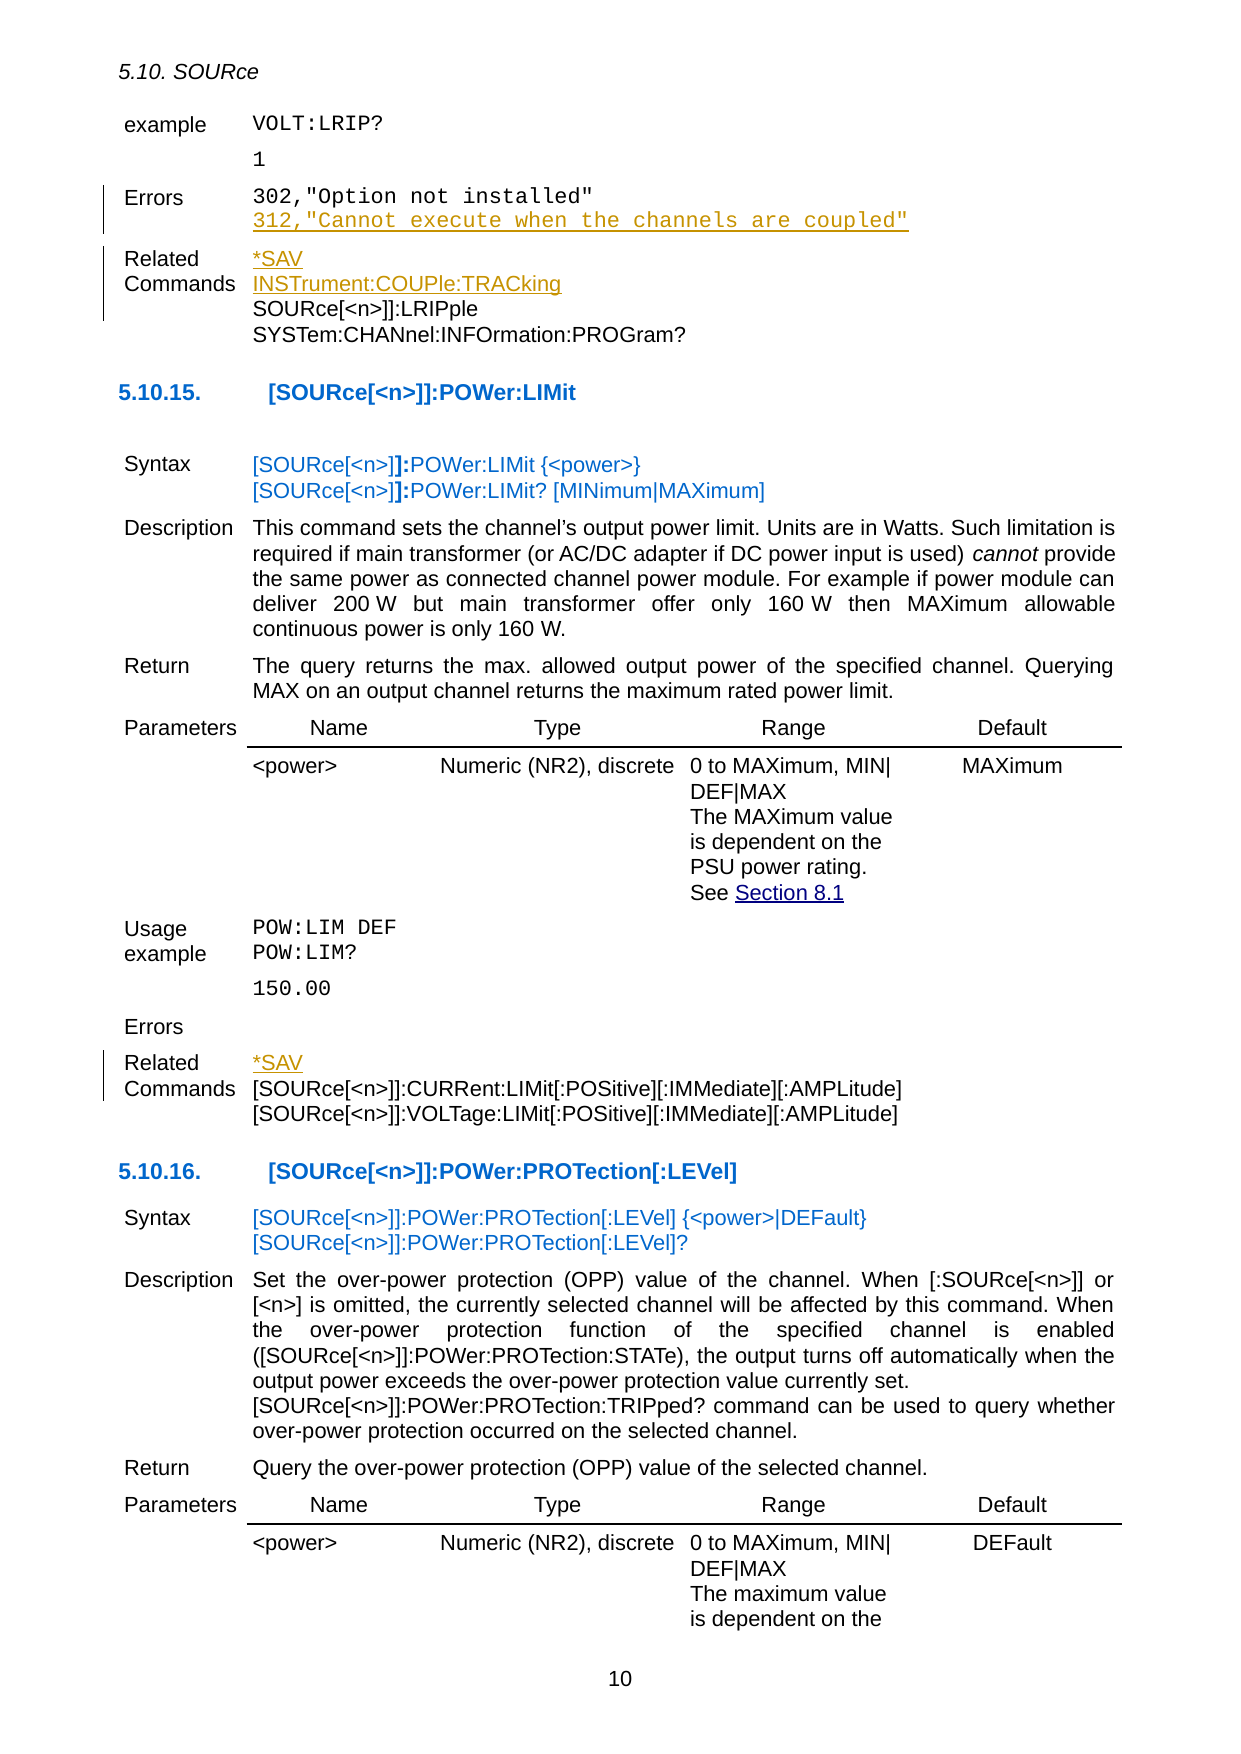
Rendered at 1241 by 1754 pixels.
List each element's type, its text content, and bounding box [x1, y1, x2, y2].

table_cell example [118, 106, 247, 179]
subtitle [SOURce[<n>]]:POWer:LIMit [118, 379, 1122, 405]
table_cell Errors [118, 1008, 247, 1044]
table_cell Numeric (NR2), discrete [431, 748, 684, 910]
table_cell 0 to MAXimum, MIN|DEF|MAX The MAXimum value is dependent on the PSU power rating. See Section 8.1 [684, 748, 903, 910]
table_cell *SAV [SOURce[<n>]]:CURRent:LIMit[:POSitive][:IMMediate][:AMPLitude] [SOURce[<n>]]:VOLTage:LIMit[:POSitive][:IMMediate][:AMPLitude] [247, 1045, 1122, 1132]
table_header [SOURce[<n>]]:POWer:PROTection[:LEVel] {<power>|DEFault} [SOURce[<n>]]:POWer:PROTection[:LEVel]? [247, 1199, 1122, 1261]
table_cell <power> [247, 1525, 431, 1637]
table_cell Usage example [118, 910, 247, 1008]
table_cell Name [247, 709, 431, 746]
table_cell Default [903, 709, 1122, 746]
table_cell MAXimum [903, 748, 1122, 910]
table_cell DEFault [903, 1525, 1122, 1637]
subtitle [SOURce[<n>]]:POWer:PROTection[:LEVel] [118, 1158, 1122, 1184]
table_cell Set the over-power protection (OPP) value of the channel. When [:SOURce[<n>]] or [<n>] is omitted, the currently selected channel will be affected by this command. When the over-power protection function of the specified channel is enabled ([SOURce[<n>]]:POWer:PROTection:STATe), the output turns off automatically when the output power exceeds the over-power protection value currently set. [SOURce[<n>]]:POWer:PROTection:TRIPped? command can be used to query whether over-power protection occurred on the selected channel. [247, 1261, 1122, 1449]
table_header Syntax [118, 1199, 247, 1261]
table_cell Return [118, 647, 247, 709]
table_cell Query the over-power protection (OPP) value of the selected channel. [247, 1449, 1122, 1486]
table_cell 0 to MAXimum, MIN|DEF|MAX The maximum value is dependent on the [684, 1525, 903, 1637]
table_cell <power> [247, 748, 431, 910]
table_cell VOLT:LRIP? 1 [247, 106, 1122, 179]
table_cell Name [247, 1486, 431, 1522]
table_cell 302,"Option not installed" 312,"Cannot execute when the channels are coupled" [247, 179, 1122, 240]
table_header [SOURce[<n>]]:POWer:LIMit {<power>} [SOURce[<n>]]:POWer:LIMit? [MINimum|MAXimum] [247, 445, 1122, 509]
table_cell Errors [118, 179, 247, 240]
table_cell Related Commands [118, 240, 247, 352]
table_cell Return [118, 1449, 247, 1486]
table_cell [247, 1008, 1122, 1044]
table_cell Range [684, 709, 903, 746]
table_cell Parameters [118, 709, 247, 910]
table_cell Type [431, 1486, 684, 1522]
table_cell Description [118, 510, 247, 647]
table_cell *SAV INSTrument:COUPle:TRACking SOURce[<n>]]:LRIPple SYSTem:CHANnel:INFOrmation:PROGram? [247, 240, 1122, 352]
table_cell Parameters [118, 1486, 247, 1637]
table_cell This command sets the channel’s output power limit. Units are in Watts. Such limitation is required if main transformer (or AC/DC adapter if DC power input is used) cannot provide the same power as connected channel power module. For example if power module can deliver 200 W but main transformer offer only 160 W then MAXimum allowable continuous power is only 160 W. [247, 510, 1122, 647]
table_cell Type [431, 709, 684, 746]
table_cell Numeric (NR2), discrete [431, 1525, 684, 1637]
table_cell Default [903, 1486, 1122, 1522]
table_header Syntax [118, 445, 247, 509]
table_cell POW:LIM DEF POW:LIM? 150.00 [247, 910, 1122, 1008]
table_cell Description [118, 1261, 247, 1449]
table_cell Related Commands [118, 1045, 247, 1132]
table_cell Range [684, 1486, 903, 1522]
table_cell The query returns the max. allowed output power of the specified channel. Querying MAX on an output channel returns the maximum rated power limit. [247, 647, 1122, 709]
